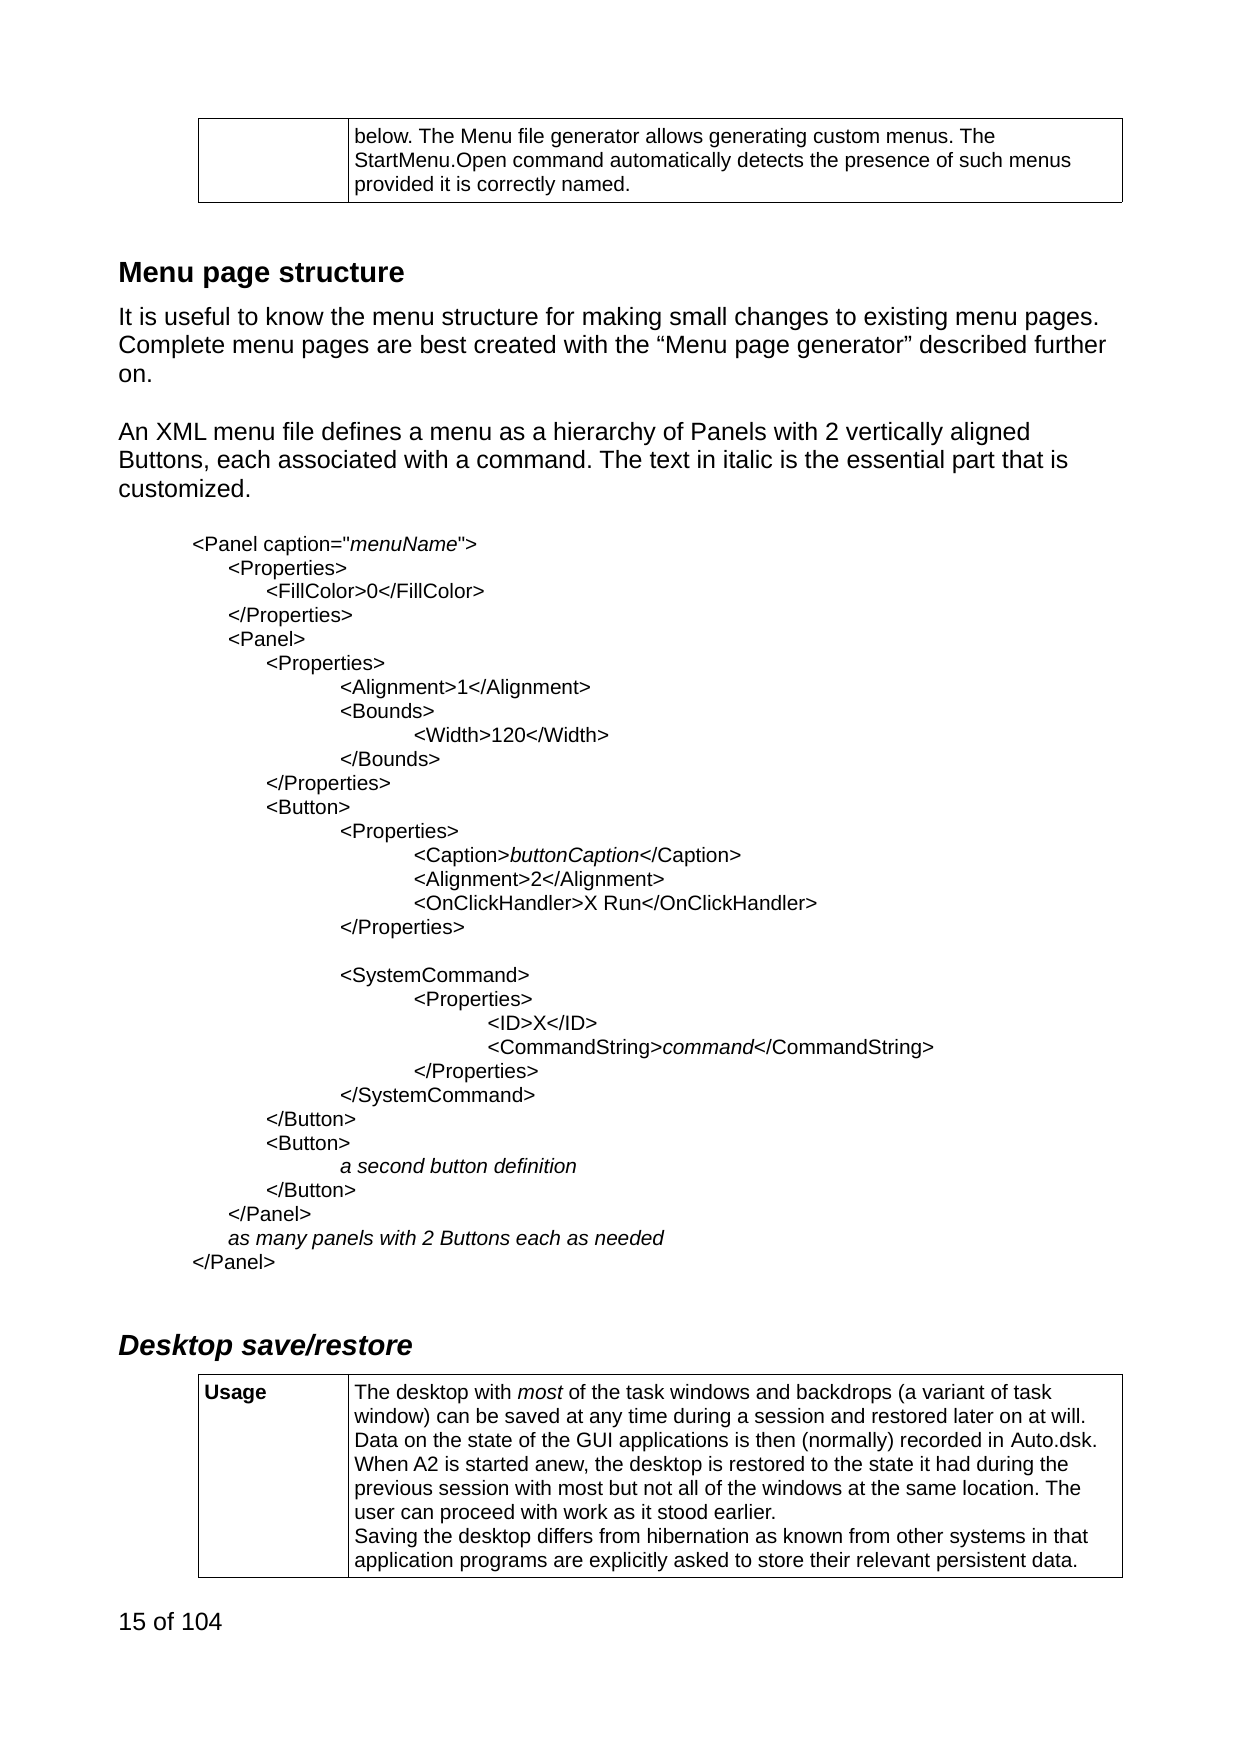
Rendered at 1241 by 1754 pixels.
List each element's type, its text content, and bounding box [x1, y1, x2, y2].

table_header Usage [199, 1375, 348, 1577]
text <Panel caption="menuName"> <Properties> <FillColor>0</FillColor> </Properties> <Panel> <Properties> <Alignment>1</Alignment> <Bounds> <Width>120</Width> </Bounds> </Properties> <Button> <Properties> <Caption>buttonCaption</Caption> <Alignment>2</Alignment> <OnClickHandler>X Run</OnClickHandler> </Properties> <SystemCommand> <Properties> <ID>X</ID> <CommandString>command</CommandString> </Properties> </SystemCommand> </Button> <Button> [192, 531, 1122, 1154]
table_cell [199, 119, 348, 202]
text An XML menu file defines a menu as a hierarchy of Panels with 2 vertically aligned Buttons, each associated with a command. The text in italic is the essential part that is customized. [118, 416, 1122, 503]
table_cell below. The Menu file generator allows generating custom menus. The StartMenu.Open command automatically detects the presence of such menus provided it is correctly named. [349, 119, 1122, 202]
text as many panels with 2 Buttons each as needed </Panel> [192, 1226, 1122, 1274]
subtitle Desktop save/restore [118, 1328, 1122, 1361]
text It is useful to know the menu structure for making small changes to existing menu pages. Complete menu pages are best created with the “Menu page generator” described further on. [118, 301, 1122, 388]
subtitle Menu page structure [118, 255, 1122, 289]
table_header The desktop with most of the task windows and backdrops (a variant of task window) can be saved at any time during a session and restored later on at will. Data on the state of the GUI applications is then (normally) recorded in Auto.dsk. When A2 is started anew, the desktop is restored to the state it had during the previous session with most but not all of the windows at the same location. The user can proceed with work as it stood earlier. Saving the desktop differs from hibernation as known from other systems in that application programs are explicitly asked to store their relevant persistent data. [349, 1375, 1122, 1577]
text a second button definition </Button> </Panel> [192, 1154, 1122, 1226]
